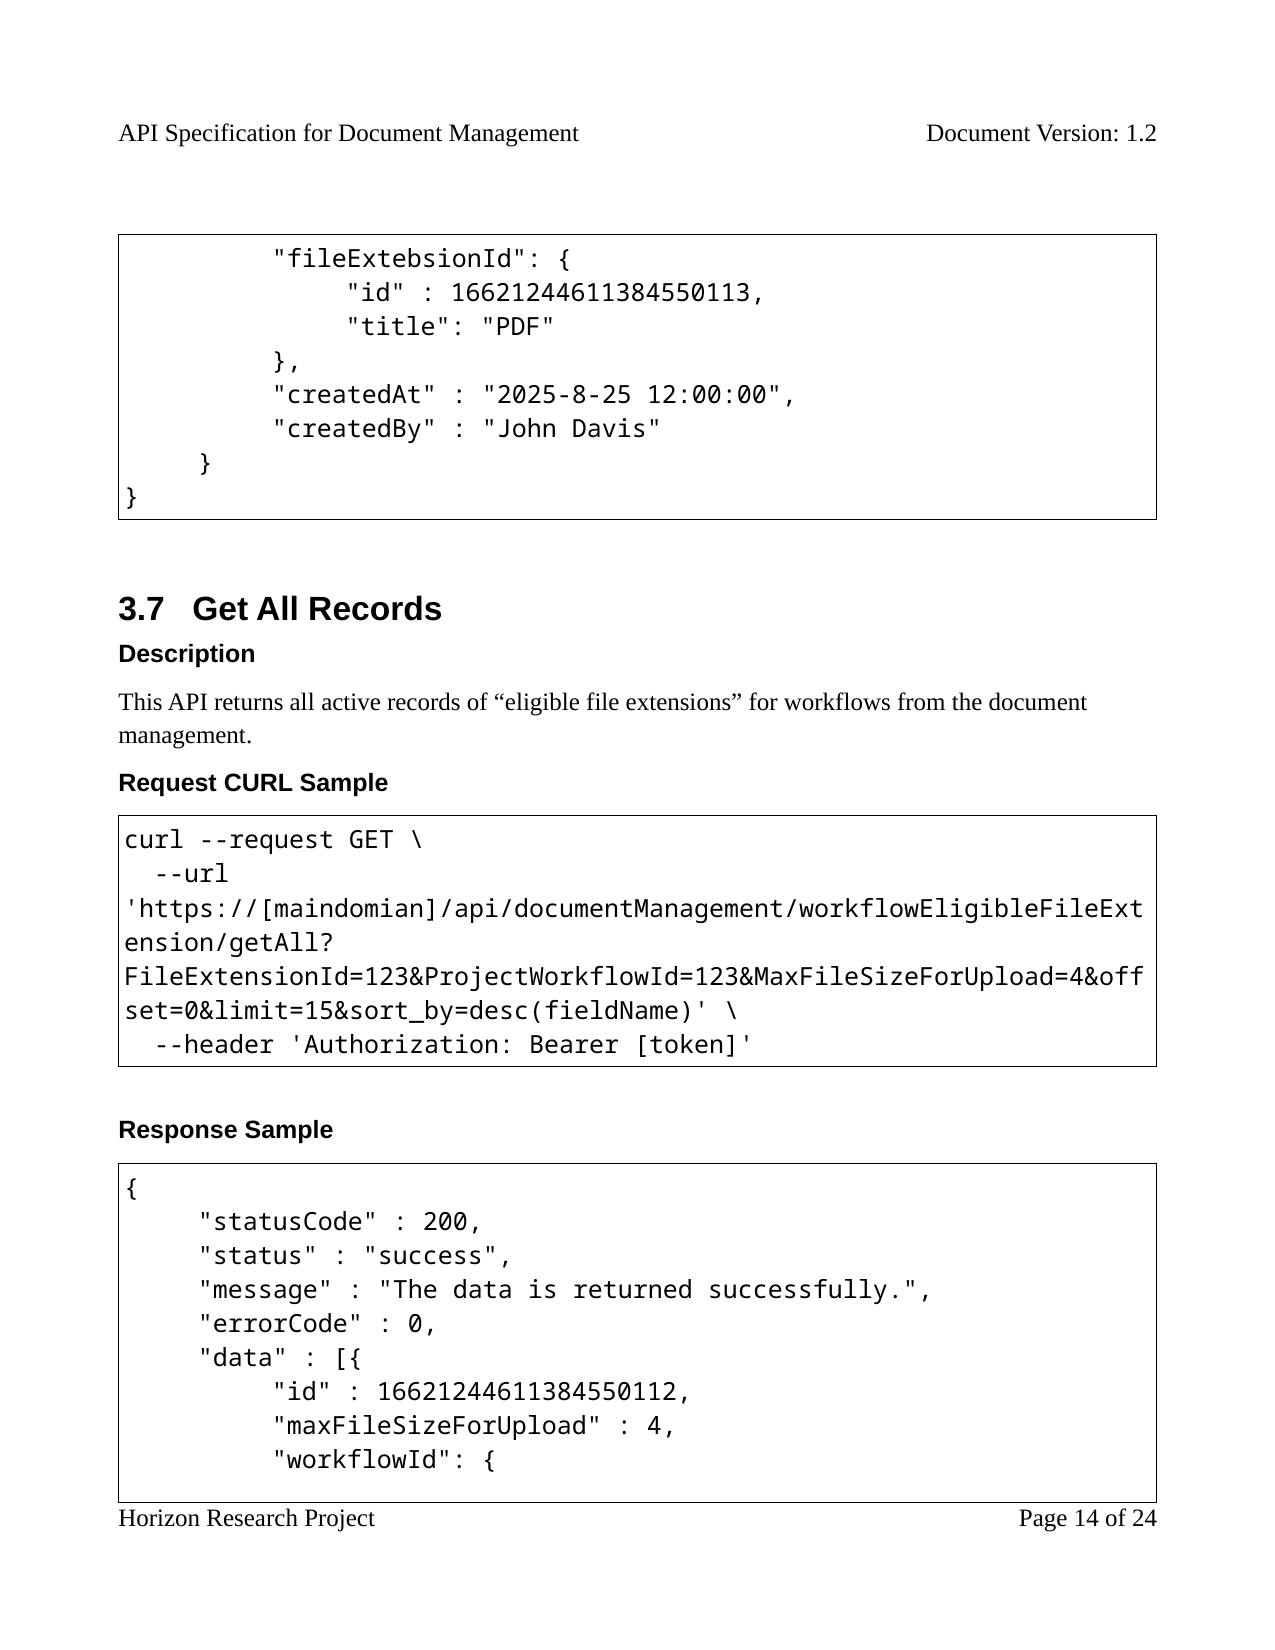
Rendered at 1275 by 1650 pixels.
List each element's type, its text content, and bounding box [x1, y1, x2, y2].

table_header curl --request GET \ --url 'https://[maindomian]/api/documentManagement/workflowEligibleFileExtension/getAll?FileExtensionId=123&ProjectWorkflowId=123&MaxFileSizeForUpload=4&offset=0&limit=15&sort_by=desc(fieldName)' \ --header 'Authorization: Bearer [token]' [119, 816, 1156, 1066]
text Response Sample [118, 1115, 1157, 1144]
text Request CURL Sample [118, 768, 1157, 796]
text Description [118, 639, 1157, 668]
table_header { "statusCode" : 200, "status" : "success", "message" : "The data is returned successfully.", "errorCode" : 0, "data" : [{ "id" : 16621244611384550112, "maxFileSizeForUpload" : 4, "workflowId": { [119, 1164, 1156, 1502]
table_header "fileExtebsionId": { "id" : 16621244611384550113, "title": "PDF" }, "createdAt" : "2025-8-25 12:00:00", "createdBy" : "John Davis" } } [119, 235, 1156, 519]
subtitle Get All Records [118, 588, 1157, 627]
text This API returns all active records of “eligible file extensions” for workflows from the document management. [118, 687, 1157, 749]
